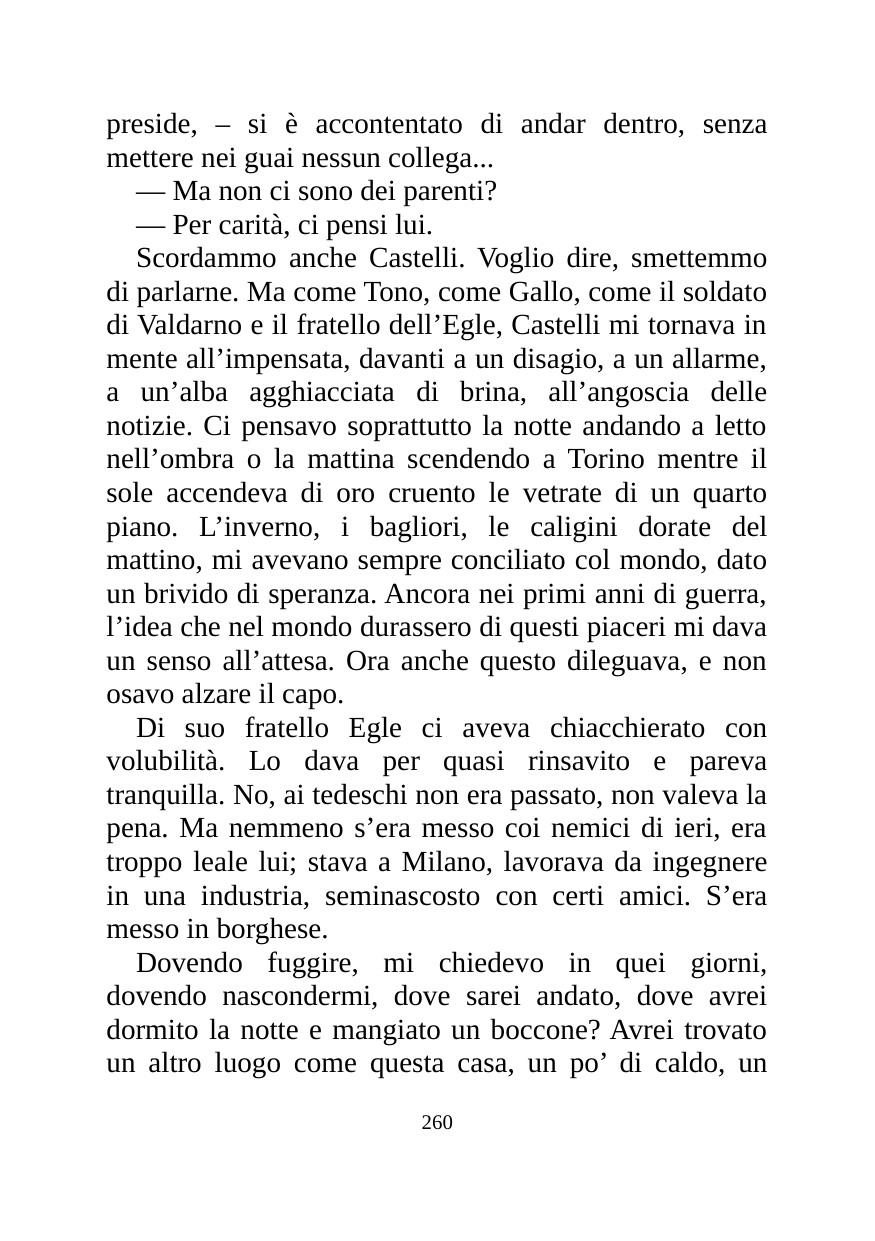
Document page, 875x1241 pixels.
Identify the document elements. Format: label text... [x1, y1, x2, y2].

text — Ma non ci sono dei parenti? [106, 173, 768, 207]
text Scordammo anche Castelli. Voglio dire, smettemmo di parlarne. Ma come Tono, come Gallo, come il soldato di Valdarno e il fratello dell’Egle, Castelli mi tornava in mente all’impensata, davanti a un disagio, a un allarme, a un’alba agghiacciata di brina, all’angoscia delle notizie. Ci pensavo soprattutto la notte andando a letto nell’ombra o la mattina scendendo a Torino mentre il sole accendeva di oro cruento le vetrate di un quarto piano. L’inverno, i bagliori, le caligini dorate del mattino, mi avevano sempre conciliato col mondo, dato un brivido di speranza. Ancora nei primi anni di guerra, l’idea che nel mondo durassero di questi piaceri mi dava un senso all’attesa. Ora anche questo dileguava, e non osavo alzare il capo. [106, 240, 768, 710]
text Dovendo fuggire, mi chiedevo in quei giorni, dovendo nascondermi, dove sarei andato, dove avrei dormito la notte e mangiato un boccone? Avrei trovato un altro luogo come questa casa, un po’ di caldo, un [106, 945, 768, 1079]
text preside, – si è accontentato di andar dentro, senza mettere nei guai nessun collega... [106, 106, 768, 173]
text — Per carità, ci pensi lui. [106, 207, 768, 240]
text Di suo fratello Egle ci aveva chiacchierato con volubilità. Lo dava per quasi rinsavito e pareva tranquilla. No, ai tedeschi non era passato, non valeva la pena. Ma nemmeno s’era messo coi nemici di ieri, era troppo leale lui; stava a Milano, lavorava da ingegnere in una industria, seminascosto con certi amici. S’era messo in borghese. [106, 710, 768, 945]
